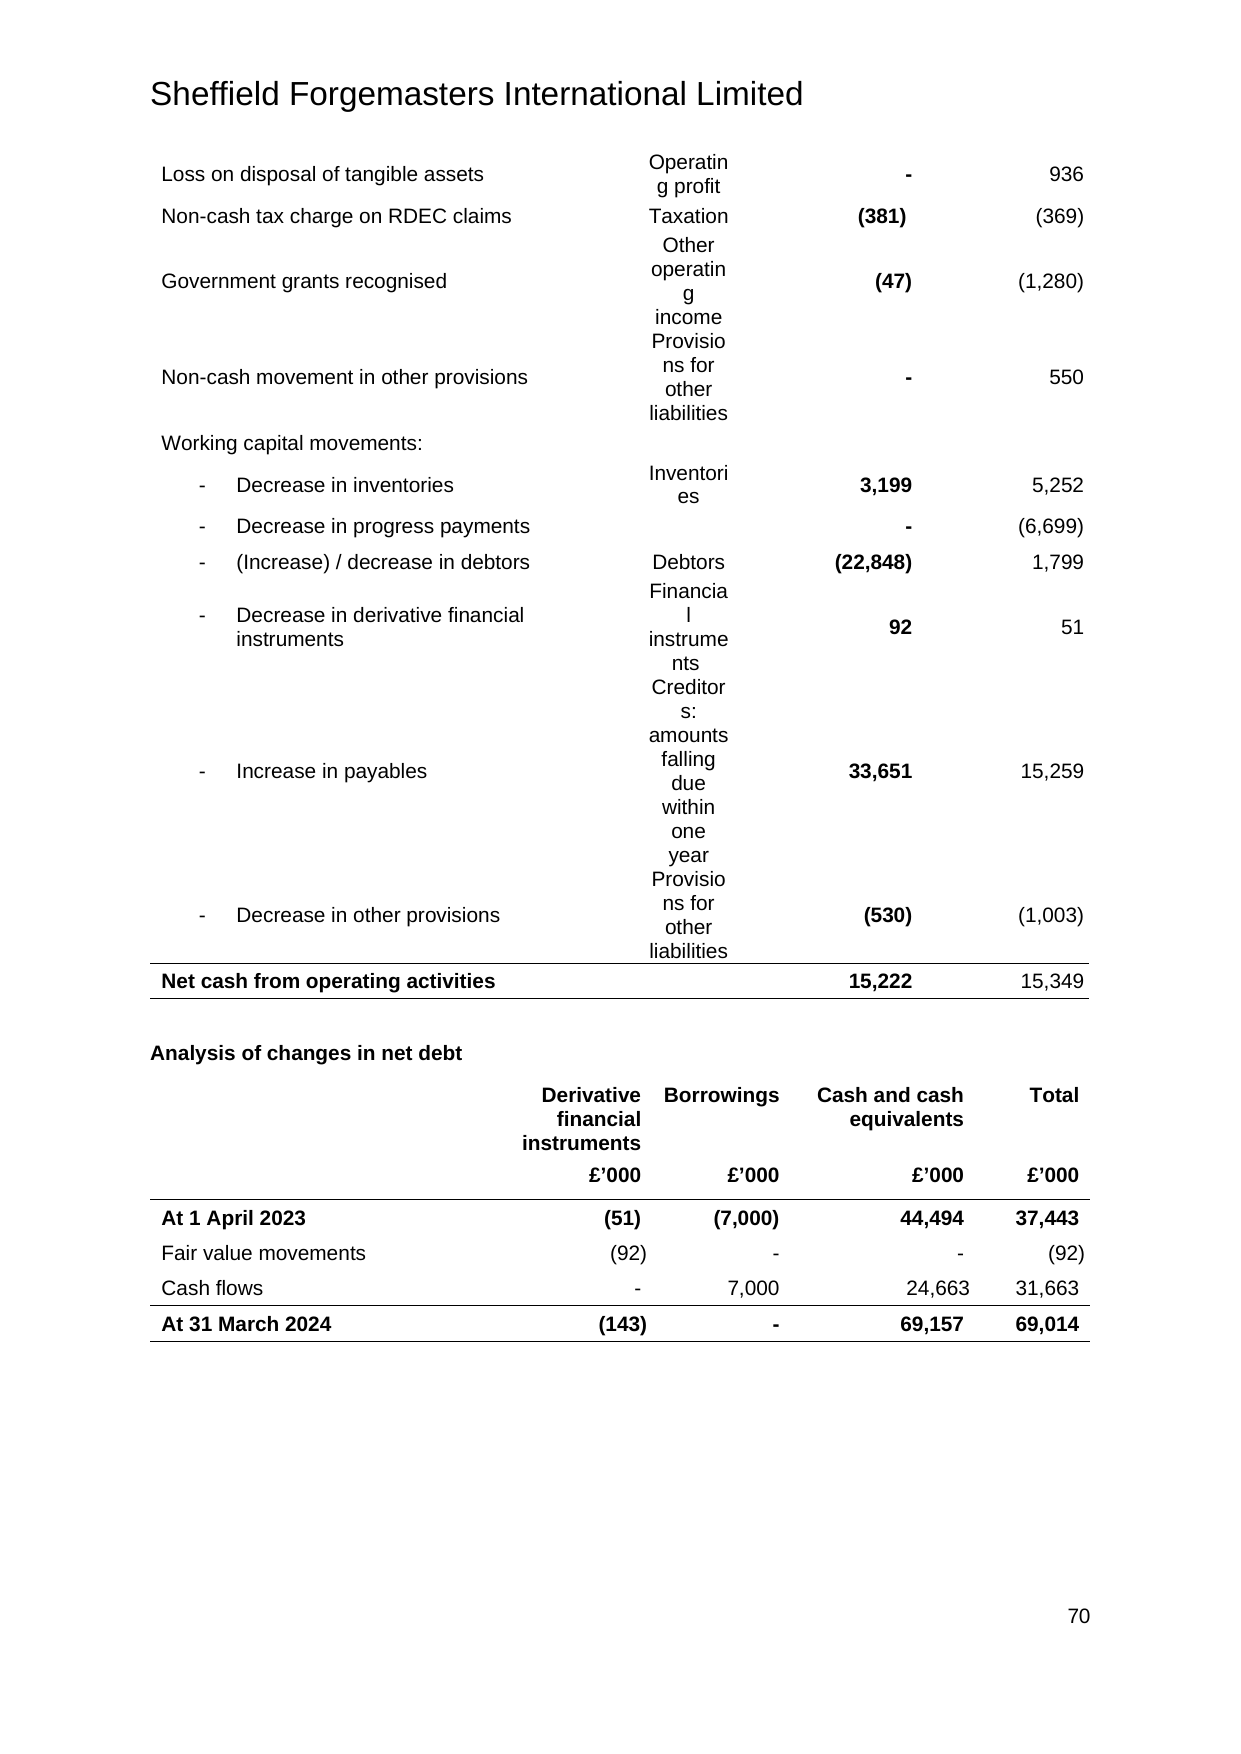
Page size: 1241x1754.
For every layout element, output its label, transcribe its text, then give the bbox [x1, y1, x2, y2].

table_cell 3,199 [740, 460, 917, 508]
table_cell 15,349 [917, 964, 1089, 998]
table_header Total [975, 1083, 1090, 1163]
table_cell (Increase) / decrease in debtors [150, 544, 637, 579]
table_cell [637, 508, 740, 544]
table_cell - [652, 1235, 791, 1270]
table_cell 18 [637, 579, 740, 675]
table_cell [150, 1163, 510, 1199]
table_cell Working capital movements: [150, 425, 637, 460]
table_cell 92 [740, 579, 917, 675]
table_cell 15 [637, 675, 740, 867]
table_cell (92) [510, 1235, 652, 1270]
table_cell 9 [637, 198, 740, 233]
table_cell 936 [917, 150, 1089, 198]
table_cell (92) [975, 1235, 1090, 1270]
table_cell 5,252 [917, 460, 1089, 508]
table_cell 15,259 [917, 675, 1089, 867]
table_cell - [791, 1235, 975, 1270]
table_cell (22,848) [740, 544, 917, 579]
table_cell Decrease in derivative financial instruments [150, 579, 637, 675]
table_header Derivative financial instruments [510, 1083, 652, 1163]
table_cell - [740, 508, 917, 544]
table_cell 33,651 [740, 675, 917, 867]
table_cell [917, 425, 1089, 460]
table_cell Non-cash movement in other provisions [150, 329, 637, 425]
table_cell - [510, 1270, 652, 1305]
table_cell (51) [510, 1200, 652, 1234]
table_cell £’000 [791, 1163, 975, 1199]
table_cell 13 [637, 544, 740, 579]
table_cell [637, 964, 740, 998]
table_cell (369) [917, 198, 1089, 233]
table_cell Cash flows [150, 1270, 510, 1305]
table_cell (1,280) [917, 233, 1089, 329]
table_cell (530) [740, 867, 917, 962]
table_cell £’000 [975, 1163, 1090, 1199]
table_cell [637, 425, 740, 460]
table_cell Loss on disposal of tangible assets [150, 150, 637, 198]
table_header [150, 1083, 510, 1163]
table_cell (381) [740, 198, 917, 233]
table_cell 17 [637, 867, 740, 962]
table_cell Non-cash tax charge on RDEC claims [150, 198, 637, 233]
table_cell - [652, 1306, 791, 1341]
table_cell 24,663 [791, 1270, 975, 1305]
table_cell (7,000) [652, 1200, 791, 1234]
table_cell 12 [637, 460, 740, 508]
table_cell - [740, 329, 917, 425]
table_cell [740, 425, 917, 460]
table_cell 31,663 [975, 1270, 1090, 1305]
table_cell Decrease in inventories [150, 460, 637, 508]
table_cell Increase in payables [150, 675, 637, 867]
table_cell (47) [740, 233, 917, 329]
table_cell 7,000 [652, 1270, 791, 1305]
table_cell (143) [510, 1306, 652, 1341]
table_cell 17 [637, 329, 740, 425]
table_cell £’000 [510, 1163, 652, 1199]
table_cell 69,014 [975, 1306, 1090, 1341]
table_cell Decrease in other provisions [150, 867, 637, 962]
table_cell (6,699) [917, 508, 1089, 544]
text Analysis of changes in net debt [150, 1041, 1090, 1065]
table_cell At 1 April 2023 [150, 1200, 510, 1234]
table_cell 5 [637, 150, 740, 198]
table_cell (1,003) [917, 867, 1089, 962]
table_header Cash and cash equivalents [791, 1083, 975, 1163]
table_cell 37,443 [975, 1200, 1090, 1234]
table_cell 69,157 [791, 1306, 975, 1341]
table_cell Decrease in progress payments [150, 508, 637, 544]
table_cell 550 [917, 329, 1089, 425]
table_cell 6 [637, 233, 740, 329]
table_cell At 31 March 2024 [150, 1306, 510, 1341]
table_cell 15,222 [740, 964, 917, 998]
table_cell Fair value movements [150, 1235, 510, 1270]
table_header Borrowings [652, 1083, 791, 1163]
table_cell 1,799 [917, 544, 1089, 579]
table_cell 51 [917, 579, 1089, 675]
table_cell Government grants recognised [150, 233, 637, 329]
table_cell - [740, 150, 917, 198]
table_cell Net cash from operating activities [150, 964, 637, 998]
table_cell £’000 [652, 1163, 791, 1199]
table_cell 44,494 [791, 1200, 975, 1234]
